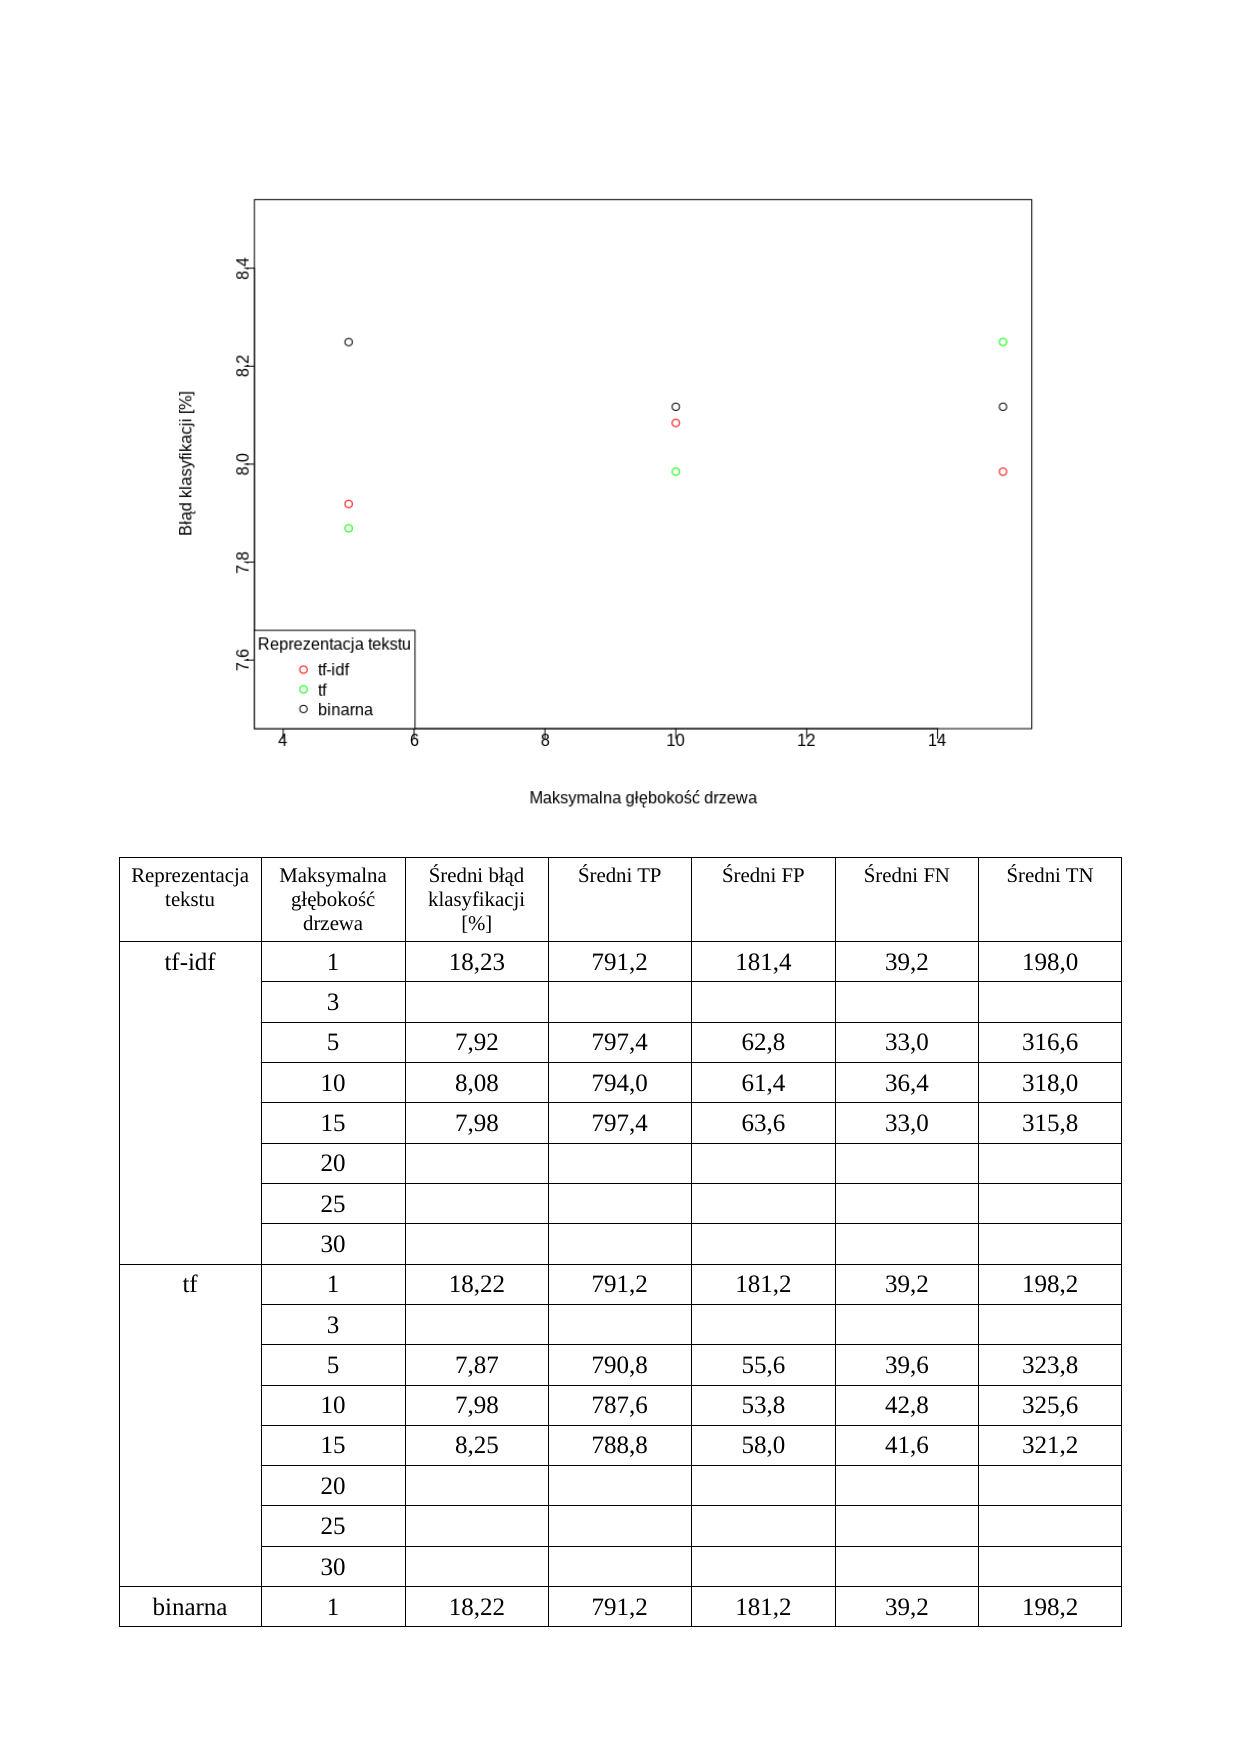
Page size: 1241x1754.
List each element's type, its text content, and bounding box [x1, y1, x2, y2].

table_cell 41,6 [836, 1426, 978, 1465]
table_header Średni FN [836, 858, 978, 941]
table_cell 20 [262, 1466, 405, 1505]
table_cell [979, 1547, 1121, 1586]
table_cell 55,6 [692, 1345, 835, 1384]
table_cell [692, 1184, 835, 1223]
picture [174, 119, 1073, 829]
table_cell 321,2 [979, 1426, 1121, 1465]
table_cell 315,8 [979, 1103, 1121, 1143]
table_cell 791,2 [549, 1587, 691, 1626]
table_cell [406, 1547, 548, 1586]
table_cell [692, 1466, 835, 1505]
table_header Średni błąd klasyfikacji [%] [406, 858, 548, 941]
table_cell 787,6 [549, 1386, 691, 1425]
table_cell 788,8 [549, 1426, 691, 1465]
table_cell 8,25 [406, 1426, 548, 1465]
table_header Średni TN [979, 858, 1121, 941]
table_cell [836, 982, 978, 1022]
table_cell 10 [262, 1063, 405, 1102]
table_cell [692, 982, 835, 1022]
table_cell 198,0 [979, 942, 1121, 981]
table_cell 181,4 [692, 942, 835, 981]
table_cell [549, 1224, 691, 1263]
table_cell 61,4 [692, 1063, 835, 1102]
table_cell 30 [262, 1224, 405, 1263]
table_cell [549, 1547, 691, 1586]
table_cell 318,0 [979, 1063, 1121, 1102]
table_cell 10 [262, 1386, 405, 1425]
table_header Maksymalna głębokość drzewa [262, 858, 405, 941]
table_cell 39,2 [836, 942, 978, 981]
table_cell 15 [262, 1426, 405, 1465]
table_cell 7,87 [406, 1345, 548, 1384]
table_cell 42,8 [836, 1386, 978, 1425]
table_cell 62,8 [692, 1023, 835, 1062]
table_cell 198,2 [979, 1587, 1121, 1626]
table_cell 53,8 [692, 1386, 835, 1425]
table_cell 1 [262, 942, 405, 981]
table_cell [549, 1184, 691, 1223]
table_cell 36,4 [836, 1063, 978, 1102]
table_cell 316,6 [979, 1023, 1121, 1062]
table_cell 1 [262, 1265, 405, 1304]
table_cell 39,2 [836, 1265, 978, 1304]
table_cell 797,4 [549, 1023, 691, 1062]
table_cell tf [120, 1265, 261, 1586]
table_cell [692, 1305, 835, 1344]
table_cell tf-idf [120, 942, 261, 1263]
table_cell 181,2 [692, 1265, 835, 1304]
table_cell [979, 1305, 1121, 1344]
table_cell [406, 1506, 548, 1546]
table_cell 1 [262, 1587, 405, 1626]
table_header Reprezentacja tekstu [120, 858, 261, 941]
table_cell 323,8 [979, 1345, 1121, 1384]
table_cell 20 [262, 1144, 405, 1183]
table_cell [979, 1224, 1121, 1263]
table_cell [836, 1466, 978, 1505]
table_cell 791,2 [549, 942, 691, 981]
table_cell [549, 1144, 691, 1183]
table_cell 3 [262, 1305, 405, 1344]
table_cell 791,2 [549, 1265, 691, 1304]
table_cell [979, 1184, 1121, 1223]
table_cell 39,2 [836, 1587, 978, 1626]
table_cell [979, 1466, 1121, 1505]
table_cell 198,2 [979, 1265, 1121, 1304]
table_cell [406, 1466, 548, 1505]
table_cell 18,22 [406, 1265, 548, 1304]
table_cell [406, 1224, 548, 1263]
table_cell [979, 982, 1121, 1022]
table_cell [549, 1305, 691, 1344]
table_cell 63,6 [692, 1103, 835, 1143]
table_cell [836, 1144, 978, 1183]
table_cell 18,22 [406, 1587, 548, 1626]
table_cell [549, 1506, 691, 1546]
table_cell 33,0 [836, 1103, 978, 1143]
table_cell 58,0 [692, 1426, 835, 1465]
table_cell binarna [120, 1587, 261, 1626]
table_cell [836, 1305, 978, 1344]
table_cell 325,6 [979, 1386, 1121, 1425]
table_cell 7,92 [406, 1023, 548, 1062]
table_cell 7,98 [406, 1103, 548, 1143]
table_cell 7,98 [406, 1386, 548, 1425]
table_cell [836, 1184, 978, 1223]
table_cell [406, 1144, 548, 1183]
table_cell [549, 982, 691, 1022]
table_cell 33,0 [836, 1023, 978, 1062]
table_cell 25 [262, 1506, 405, 1546]
table_cell [549, 1466, 691, 1505]
table_cell 8,08 [406, 1063, 548, 1102]
table_header Średni FP [692, 858, 835, 941]
table_cell 181,2 [692, 1587, 835, 1626]
table_cell 5 [262, 1345, 405, 1384]
table_cell 15 [262, 1103, 405, 1143]
table_cell [406, 1305, 548, 1344]
table_cell [979, 1506, 1121, 1546]
table_cell 790,8 [549, 1345, 691, 1384]
table_cell 18,23 [406, 942, 548, 981]
table_cell 797,4 [549, 1103, 691, 1143]
table_cell [692, 1506, 835, 1546]
table_cell [692, 1144, 835, 1183]
table_cell [692, 1547, 835, 1586]
table_cell [836, 1224, 978, 1263]
table_cell [406, 982, 548, 1022]
table_cell [979, 1144, 1121, 1183]
table_cell 30 [262, 1547, 405, 1586]
table_cell 3 [262, 982, 405, 1022]
table_cell [406, 1184, 548, 1223]
table_cell 25 [262, 1184, 405, 1223]
table_cell [692, 1224, 835, 1263]
table_cell 794,0 [549, 1063, 691, 1102]
table_cell 5 [262, 1023, 405, 1062]
table_cell 39,6 [836, 1345, 978, 1384]
table_cell [836, 1547, 978, 1586]
table_header Średni TP [549, 858, 691, 941]
table_cell [836, 1506, 978, 1546]
